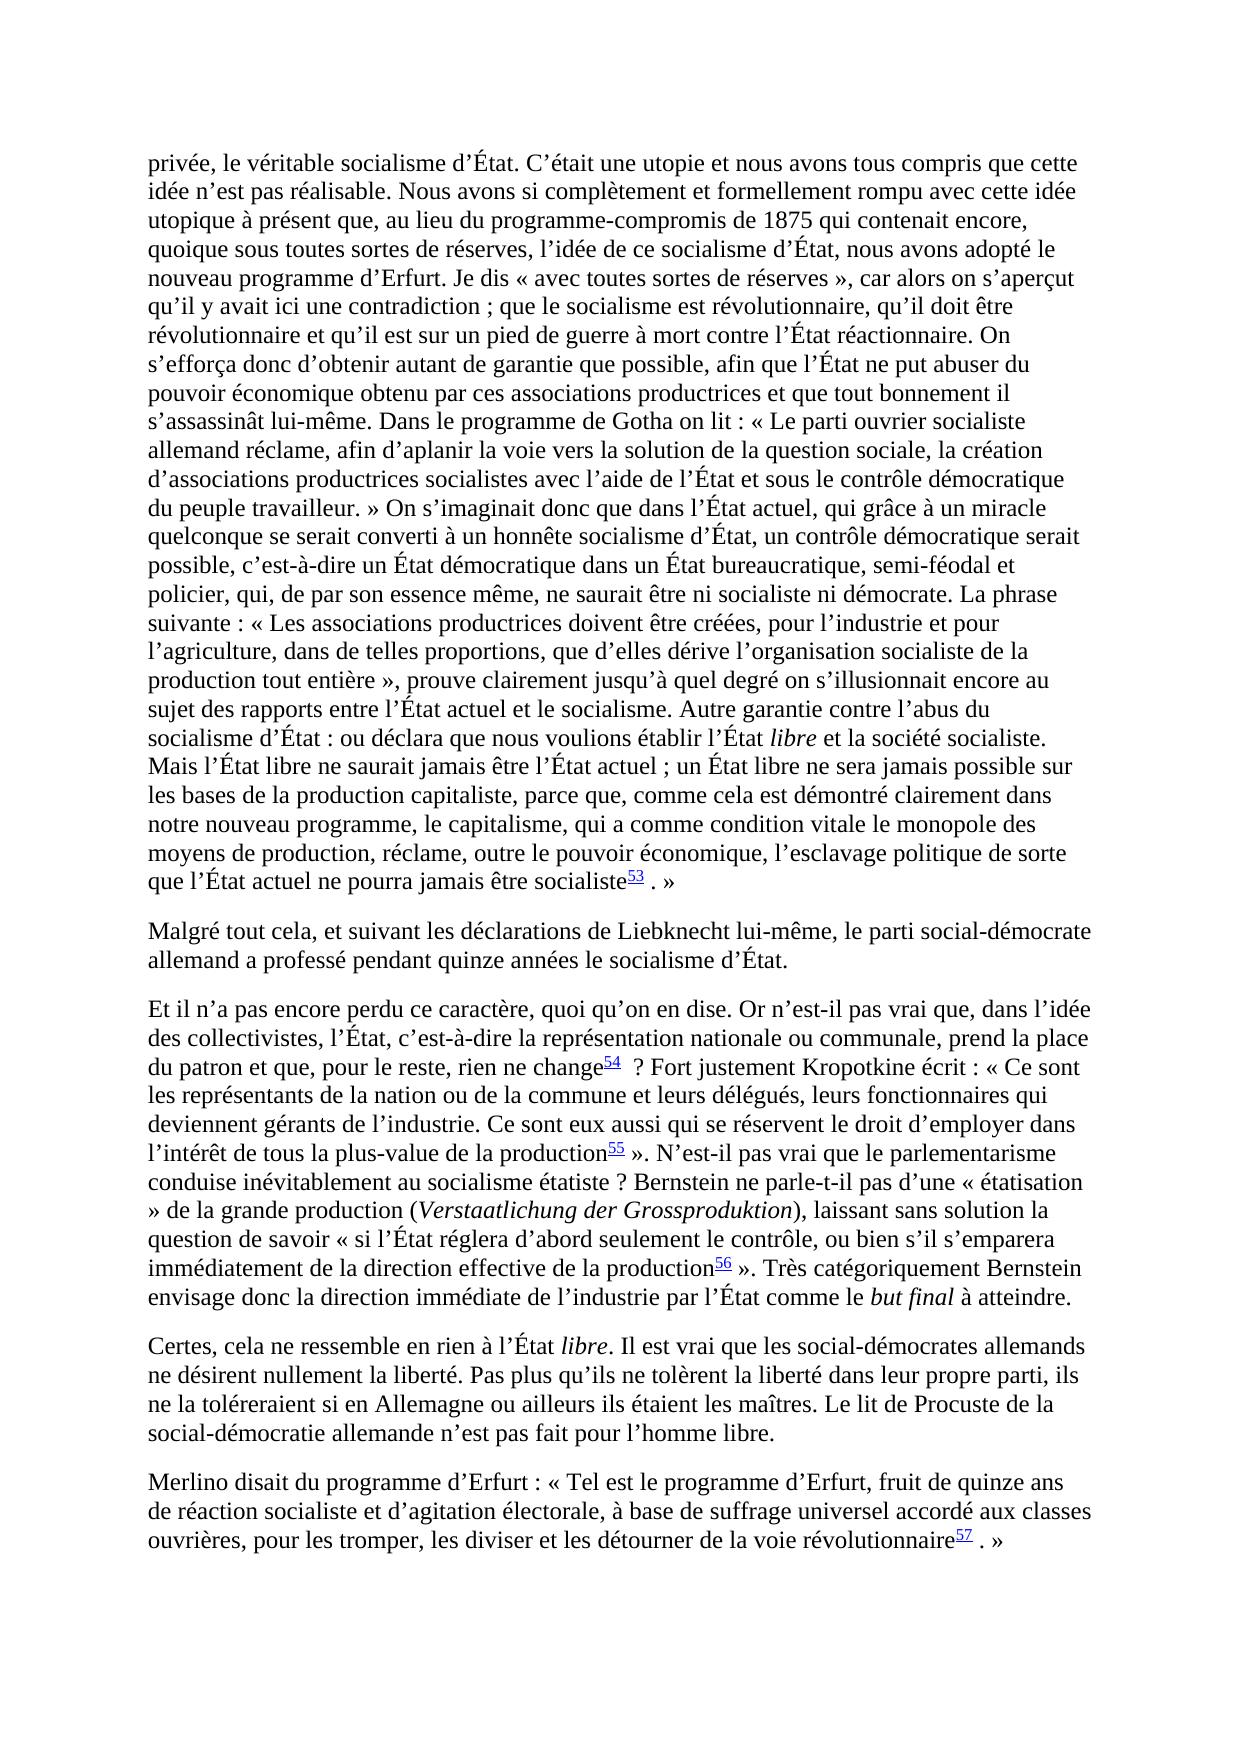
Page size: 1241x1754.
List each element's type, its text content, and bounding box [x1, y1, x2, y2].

text privée, le véritable socialisme d’État. C’était une utopie et nous avons tous compris que cette idée n’est pas réalisable. Nous avons si complètement et formellement rompu avec cette idée utopique à présent que, au lieu du programme-compromis de 1875 qui contenait encore, quoique sous toutes sortes de réserves, l’idée de ce socialisme d’État, nous avons adopté le nouveau programme d’Erfurt. Je dis « avec toutes sortes de réserves », car alors on s’aperçut qu’il y avait ici une contradiction ; que le socialisme est révolutionnaire, qu’il doit être révolutionnaire et qu’il est sur un pied de guerre à mort contre l’État réactionnaire. On s’efforça donc d’obtenir autant de garantie que possible, afin que l’État ne put abuser du pouvoir économique obtenu par ces associations productrices et que tout bonnement il s’assassinât lui-même. Dans le programme de Gotha on lit : « Le parti ouvrier socialiste allemand réclame, afin d’aplanir la voie vers la solution de la question sociale, la création d’associations productrices socialistes avec l’aide de l’État et sous le contrôle démocratique du peuple travailleur. » On s’imaginait donc que dans l’État actuel, qui grâce à un miracle quelconque se serait converti à un honnête socialisme d’État, un contrôle démocratique serait possible, c’est-à-dire un État démocratique dans un État bureaucratique, semi-féodal et policier, qui, de par son essence même, ne saurait être ni socialiste ni démocrate. La phrase suivante : « Les associations productrices doivent être créées, pour l’industrie et pour l’agriculture, dans de telles proportions, que d’elles dérive l’organisation socialiste de la production tout entière », prouve clairement jusqu’à quel degré on s’illusionnait encore au sujet des rapports entre l’État actuel et le socialisme. Autre garantie contre l’abus du socialisme d’État : ou déclara que nous voulions établir l’État libre et la société socialiste. Mais l’État libre ne saurait jamais être l’État actuel ; un État libre ne sera jamais possible sur les bases de la production capitaliste, parce que, comme cela est démontré clairement dans notre nouveau programme, le capitalisme, qui a comme condition vitale le monopole des moyens de production, réclame, outre le pouvoir économique, l’esclavage politique de sorte que l’État actuel ne pourra jamais être socialiste53 . » [148, 148, 1093, 895]
text Certes, cela ne ressemble en rien à l’État libre. Il est vrai que les social-démocrates allemands ne désirent nullement la liberté. Pas plus qu’ils ne tolèrent la liberté dans leur propre parti, ils ne la toléreraient si en Allemagne ou ailleurs ils étaient les maîtres. Le lit de Procuste de la social-démocratie allemande n’est pas fait pour l’homme libre. [148, 1331, 1093, 1446]
text Et il n’a pas encore perdu ce caractère, quoi qu’on en dise. Or n’est-il pas vrai que, dans l’idée des collectivistes, l’État, c’est-à-dire la représentation nationale ou communale, prend la place du patron et que, pour le reste, rien ne change54 ? Fort justement Kropotkine écrit : « Ce sont les représentants de la nation ou de la commune et leurs délégués, leurs fonctionnaires qui deviennent gérants de l’industrie. Ce sont eux aussi qui se réservent le droit d’employer dans l’intérêt de tous la plus-value de la production55 ». N’est-il pas vrai que le parlementarisme conduise inévitablement au socialisme étatiste ? Bernstein ne parle-t-il pas d’une « étatisation » de la grande production (Verstaatlichung der Grossproduktion), laissant sans solution la question de savoir « si l’État réglera d’abord seulement le contrôle, ou bien s’il s’emparera immédiatement de la direction effective de la production56 ». Très catégoriquement Bernstein envisage donc la direction immédiate de l’industrie par l’État comme le but final à atteindre. [148, 994, 1093, 1311]
text Malgré tout cela, et suivant les déclarations de Liebknecht lui-même, le parti social-démocrate allemand a professé pendant quinze années le socialisme d’État. [148, 916, 1093, 973]
text Merlino disait du programme d’Erfurt : « Tel est le programme d’Erfurt, fruit de quinze ans de réaction socialiste et d’agitation électorale, à base de suffrage universel accordé aux classes ouvrières, pour les tromper, les diviser et les détourner de la voie révolutionnaire57 . » [148, 1467, 1093, 1553]
